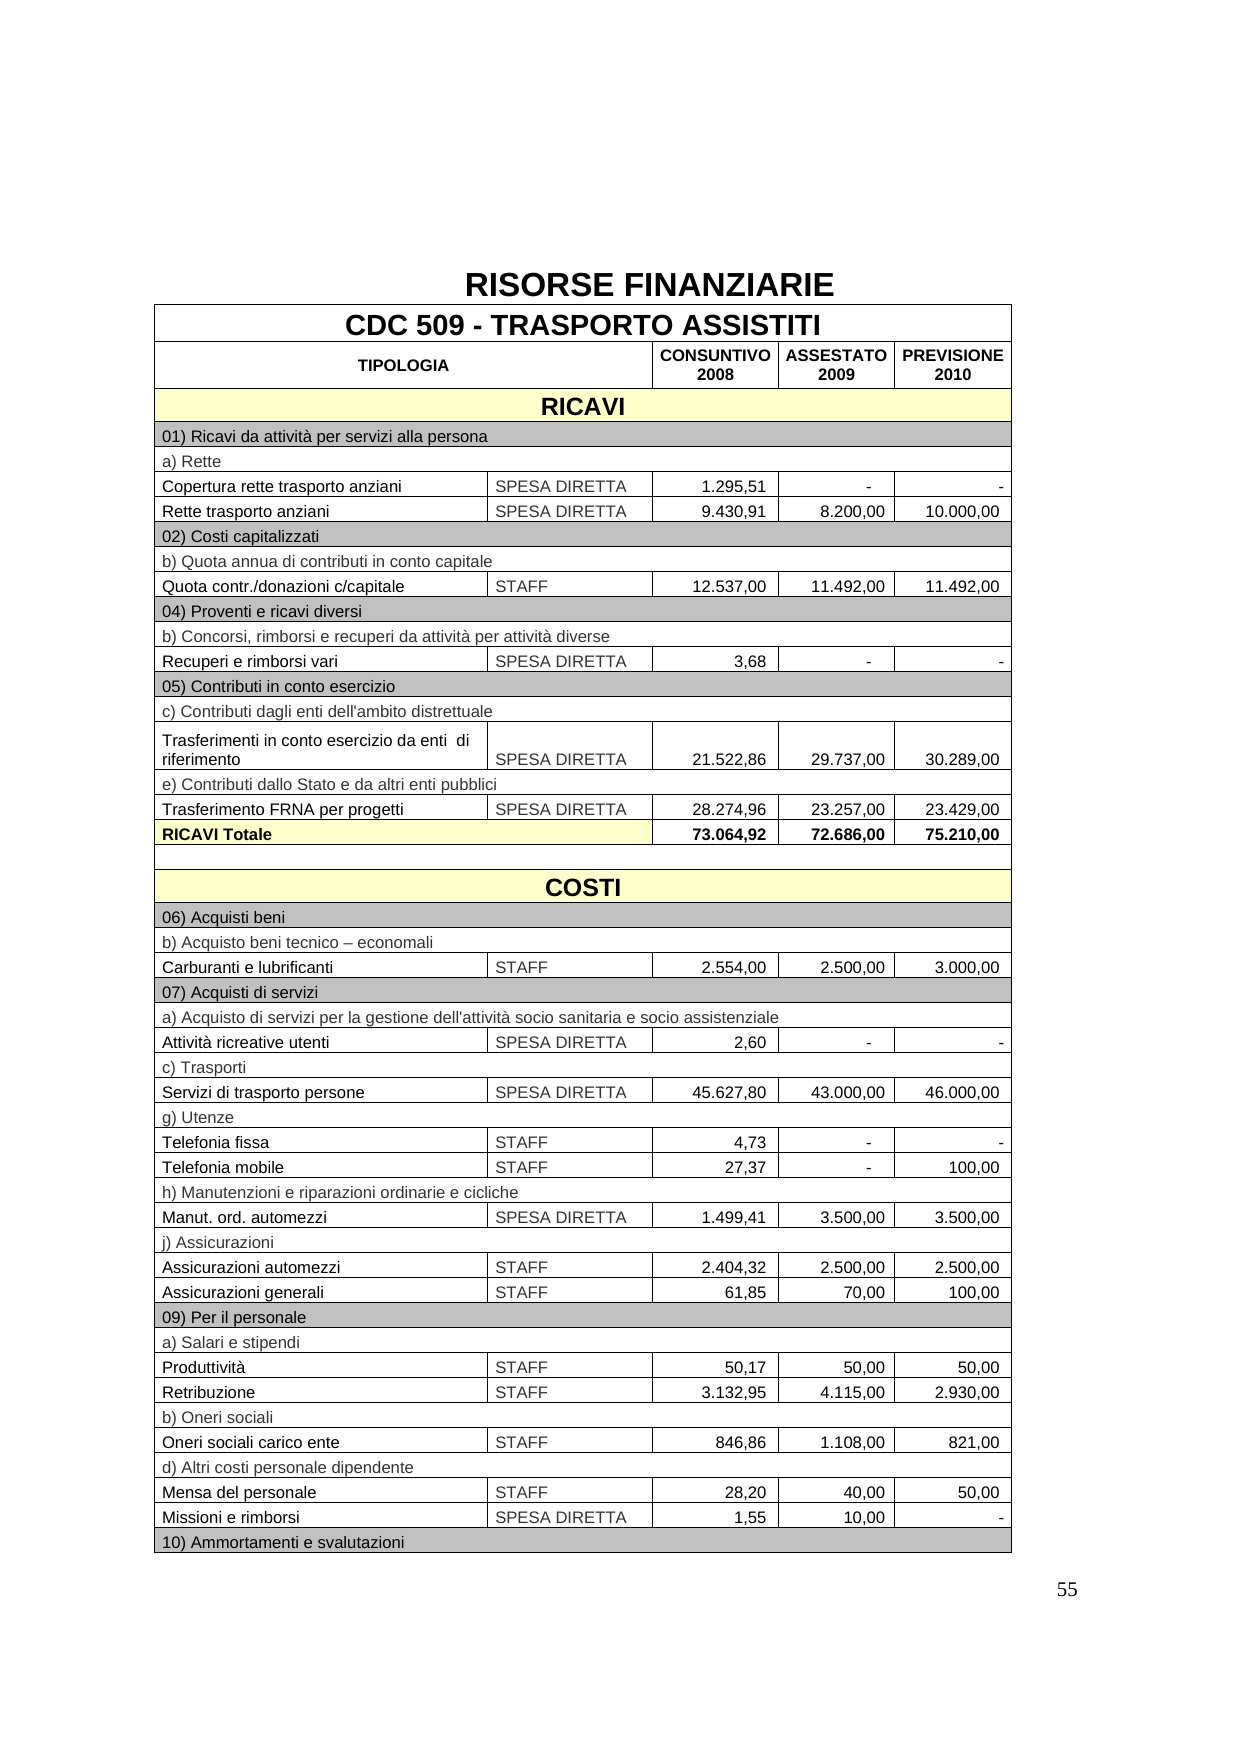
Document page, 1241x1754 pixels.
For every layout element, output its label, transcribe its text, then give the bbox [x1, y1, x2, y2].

table_cell 23.429,00 [895, 795, 1011, 819]
table_cell SPESA DIRETTA [488, 1203, 652, 1227]
table_cell 9.430,91 [653, 497, 778, 521]
table_cell 2.554,00 [653, 953, 778, 977]
table_cell Rette trasporto anziani [155, 497, 487, 521]
table_cell 2.404,32 [653, 1253, 778, 1277]
table_cell 3.500,00 [779, 1203, 894, 1227]
table_cell 29.737,00 [779, 722, 894, 769]
table_cell Quota contr./donazioni c/capitale [155, 572, 487, 596]
table_cell 43.000,00 [779, 1078, 894, 1102]
table_cell 50,17 [653, 1353, 778, 1377]
table_cell 07) Acquisti di servizi [155, 978, 1011, 1002]
table_cell 46.000,00 [895, 1078, 1011, 1102]
table_cell 09) Per il personale [155, 1303, 1011, 1327]
table_cell 30.289,00 [895, 722, 1011, 769]
table_cell 11.492,00 [779, 572, 894, 596]
table_cell SPESA DIRETTA [488, 472, 652, 496]
table_cell b) Acquisto beni tecnico – economali [155, 928, 1011, 952]
table_cell 27,37 [653, 1153, 778, 1177]
table_cell 73.064,92 [653, 820, 778, 844]
table_cell - [895, 1503, 1011, 1527]
table_cell Produttività [155, 1353, 487, 1377]
table_cell b) Quota annua di contributi in conto capitale [155, 547, 1011, 571]
table_cell 4.115,00 [779, 1378, 894, 1402]
table_cell - [779, 1028, 894, 1052]
table_cell 3.500,00 [895, 1203, 1011, 1227]
table_cell 2.500,00 [779, 953, 894, 977]
table_cell Copertura rette trasporto anziani [155, 472, 487, 496]
table_cell 100,00 [895, 1153, 1011, 1177]
table_cell 50,00 [895, 1353, 1011, 1377]
table_cell - [895, 647, 1011, 671]
table_cell STAFF [488, 1428, 652, 1452]
table_cell 8.200,00 [779, 497, 894, 521]
table_cell SPESA DIRETTA [488, 1078, 652, 1102]
table_cell 846,86 [653, 1428, 778, 1452]
table_cell SPESA DIRETTA [488, 795, 652, 819]
table_cell a) Salari e stipendi [155, 1328, 1011, 1352]
table_cell 21.522,86 [653, 722, 778, 769]
table_cell STAFF [488, 1278, 652, 1302]
table_cell 06) Acquisti beni [155, 903, 1011, 927]
table_cell SPESA DIRETTA [488, 1503, 652, 1527]
table_cell - [779, 1153, 894, 1177]
table_cell SPESA DIRETTA [488, 1028, 652, 1052]
table_cell 50,00 [895, 1478, 1011, 1502]
table_cell 100,00 [895, 1278, 1011, 1302]
table_cell Recuperi e rimborsi vari [155, 647, 487, 671]
table_cell 3.132,95 [653, 1378, 778, 1402]
table_cell Assicurazioni generali [155, 1278, 487, 1302]
table_cell 4,73 [653, 1128, 778, 1152]
table_cell - [779, 472, 894, 496]
table_cell c) Contributi dagli enti dell'ambito distrettuale [155, 697, 1011, 721]
table_cell Retribuzione [155, 1378, 487, 1402]
table_cell 45.627,80 [653, 1078, 778, 1102]
table_cell d) Altri costi personale dipendente [155, 1453, 1011, 1477]
table_cell Trasferimenti in conto esercizio da enti di riferimento [155, 722, 487, 769]
table_cell 50,00 [779, 1353, 894, 1377]
table_cell b) Oneri sociali [155, 1403, 1011, 1427]
table_cell 01) Ricavi da attività per servizi alla persona [155, 422, 1011, 446]
table_cell 1.295,51 [653, 472, 778, 496]
table_cell 28.274,96 [653, 795, 778, 819]
table_cell STAFF [488, 1128, 652, 1152]
table_cell - [779, 1128, 894, 1152]
table_cell STAFF [488, 1253, 652, 1277]
text RISORSE FINANZIARIE [148, 265, 1152, 304]
table_cell Manut. ord. automezzi [155, 1203, 487, 1227]
table_cell CONSUNTIVO 2008 [653, 342, 778, 388]
table_cell STAFF [488, 1353, 652, 1377]
table_cell SPESA DIRETTA [488, 647, 652, 671]
table_cell 23.257,00 [779, 795, 894, 819]
table_cell Trasferimento FRNA per progetti [155, 795, 487, 819]
table_cell 821,00 [895, 1428, 1011, 1452]
table_cell 75.210,00 [895, 820, 1011, 844]
table_cell Mensa del personale [155, 1478, 487, 1502]
table_cell 2.500,00 [895, 1253, 1011, 1277]
table_cell b) Concorsi, rimborsi e recuperi da attività per attività diverse [155, 622, 1011, 646]
table_cell TIPOLOGIA [155, 342, 652, 388]
table_cell STAFF [488, 1378, 652, 1402]
table_cell Servizi di trasporto persone [155, 1078, 487, 1102]
table_cell SPESA DIRETTA [488, 497, 652, 521]
table_cell 40,00 [779, 1478, 894, 1502]
table_cell 72.686,00 [779, 820, 894, 844]
table_cell - [779, 647, 894, 671]
table_cell 3,68 [653, 647, 778, 671]
table_cell c) Trasporti [155, 1053, 1011, 1077]
table_cell - [895, 1028, 1011, 1052]
table_cell STAFF [488, 953, 652, 977]
table_cell j) Assicurazioni [155, 1228, 1011, 1252]
table_cell g) Utenze [155, 1103, 1011, 1127]
table_cell - [895, 472, 1011, 496]
table_cell [155, 845, 1011, 869]
table_cell 10,00 [779, 1503, 894, 1527]
table_cell Oneri sociali carico ente [155, 1428, 487, 1452]
table_cell PREVISIONE 2010 [895, 342, 1011, 388]
table_cell 2.500,00 [779, 1253, 894, 1277]
table_cell COSTI [155, 870, 1011, 902]
table_cell 3.000,00 [895, 953, 1011, 977]
table_cell 70,00 [779, 1278, 894, 1302]
table_cell 1.108,00 [779, 1428, 894, 1452]
table_cell STAFF [488, 1153, 652, 1177]
table_cell 10.000,00 [895, 497, 1011, 521]
table_cell Assicurazioni automezzi [155, 1253, 487, 1277]
table_cell Telefonia fissa [155, 1128, 487, 1152]
table_cell RICAVI Totale [155, 820, 652, 844]
table_cell 1,55 [653, 1503, 778, 1527]
table_cell 1.499,41 [653, 1203, 778, 1227]
table_cell 02) Costi capitalizzati [155, 522, 1011, 546]
table_cell Telefonia mobile [155, 1153, 487, 1177]
table_header CDC 509 - TRASPORTO ASSISTITI [155, 305, 1011, 341]
table_cell 11.492,00 [895, 572, 1011, 596]
table_cell ASSESTATO 2009 [779, 342, 894, 388]
table_cell 04) Proventi e ricavi diversi [155, 597, 1011, 621]
table_cell 2,60 [653, 1028, 778, 1052]
table_cell - [895, 1128, 1011, 1152]
table_cell e) Contributi dallo Stato e da altri enti pubblici [155, 770, 1011, 794]
table_cell 2.930,00 [895, 1378, 1011, 1402]
table_cell h) Manutenzioni e riparazioni ordinarie e cicliche [155, 1178, 1011, 1202]
table_cell a) Acquisto di servizi per la gestione dell'attività socio sanitaria e socio assistenziale [155, 1003, 1011, 1027]
table_cell Missioni e rimborsi [155, 1503, 487, 1527]
table_cell Attività ricreative utenti [155, 1028, 487, 1052]
table_cell SPESA DIRETTA [488, 722, 652, 769]
table_cell 05) Contributi in conto esercizio [155, 672, 1011, 696]
table_cell 28,20 [653, 1478, 778, 1502]
table_cell 61,85 [653, 1278, 778, 1302]
table_cell STAFF [488, 572, 652, 596]
table_cell 10) Ammortamenti e svalutazioni [155, 1528, 1011, 1552]
table_cell a) Rette [155, 447, 1011, 471]
table_cell 12.537,00 [653, 572, 778, 596]
table_cell STAFF [488, 1478, 652, 1502]
table_cell RICAVI [155, 389, 1011, 421]
table_cell Carburanti e lubrificanti [155, 953, 487, 977]
